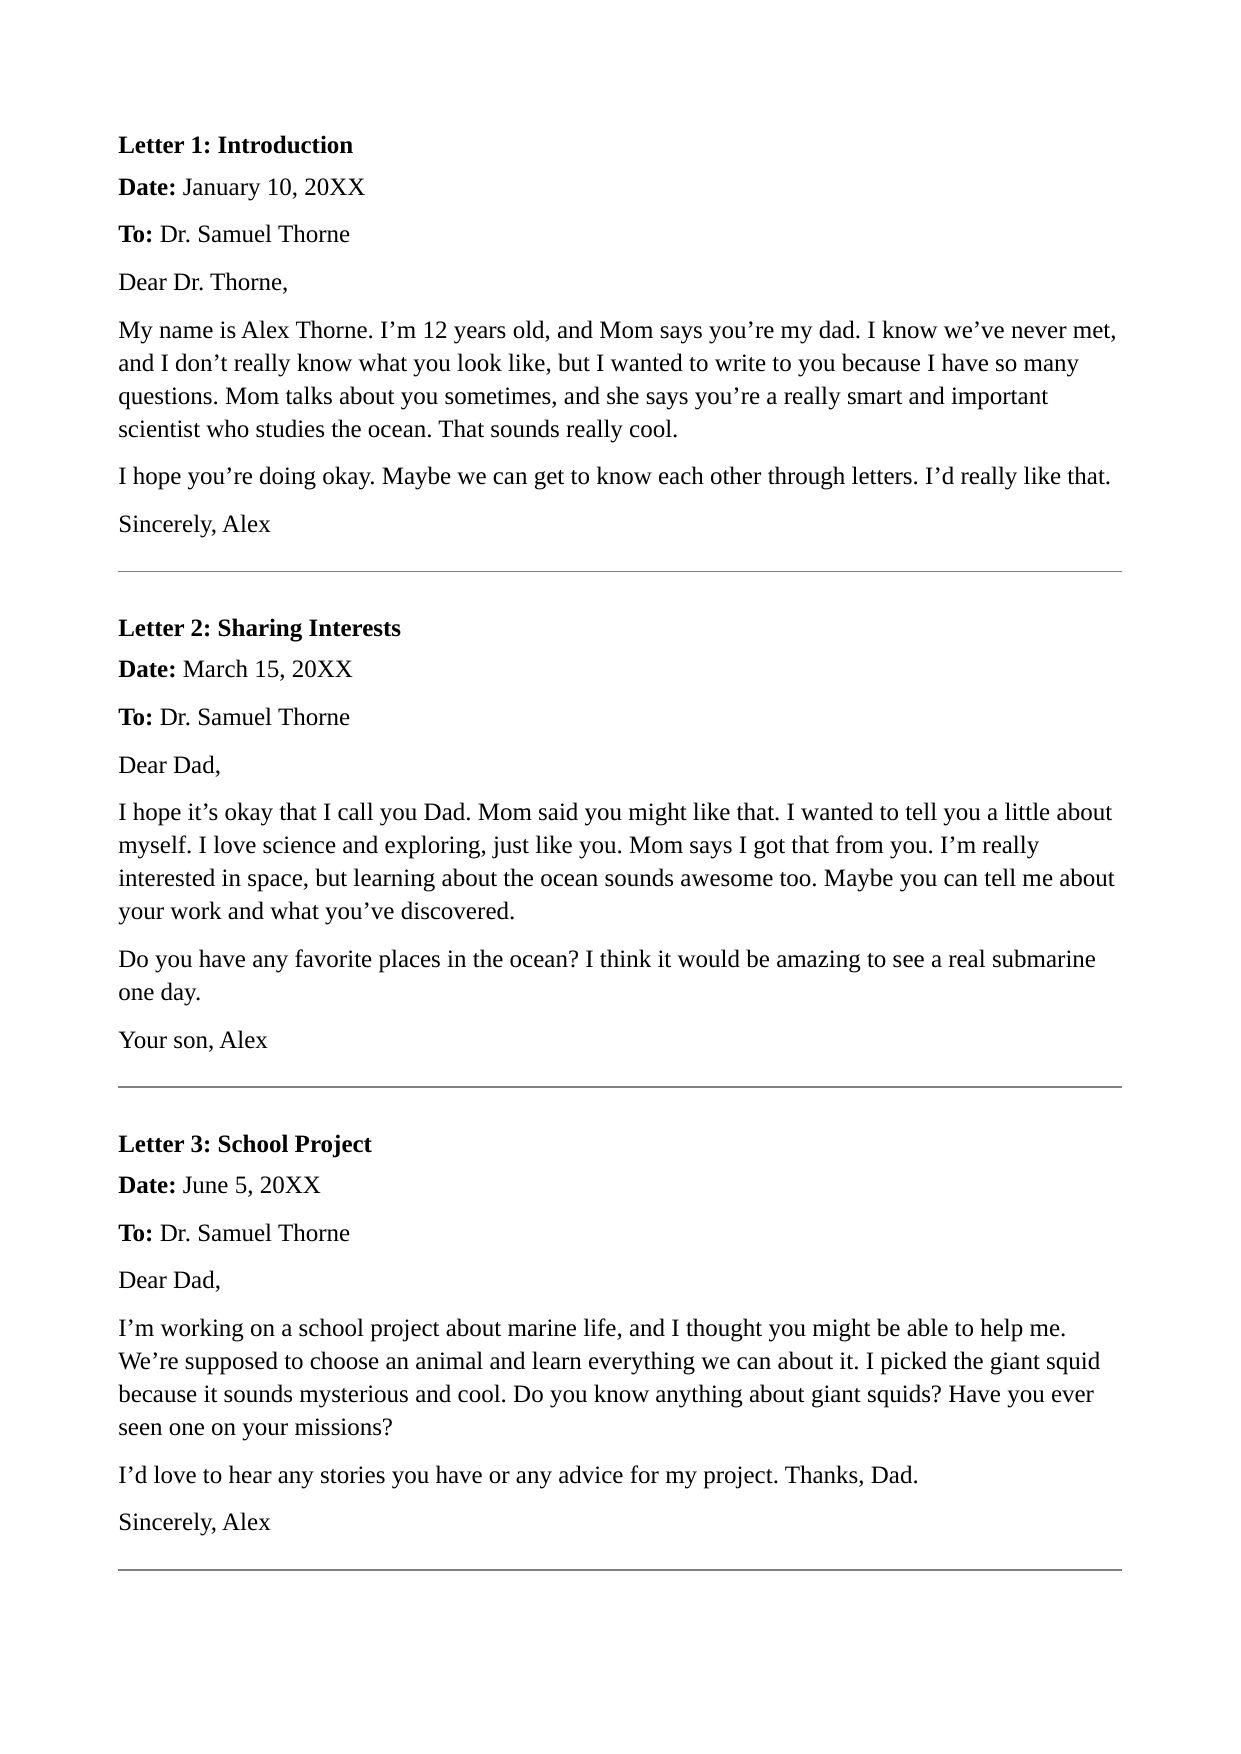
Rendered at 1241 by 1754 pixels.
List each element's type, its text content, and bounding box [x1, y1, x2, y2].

text Dear Dad, [118, 750, 1122, 778]
text Do you have any favorite places in the ocean? I think it would be amazing to see a real submarine one day. [118, 944, 1122, 1006]
text Dear Dr. Thorne, [118, 267, 1122, 296]
text Dear Dad, [118, 1266, 1122, 1294]
text I’m working on a school project about marine life, and I thought you might be able to help me. We’re supposed to choose an animal and learn everything we can about it. I picked the giant squid because it sounds mysterious and cool. Do you know anything about giant squids? Have you ever seen one on your missions? [118, 1313, 1122, 1441]
text To: Dr. Samuel Thorne [118, 1218, 1122, 1247]
text I hope it’s okay that I call you Dad. Mom said you might like that. I wanted to tell you a little about myself. I love science and exploring, just like you. Mom says I got that from you. I’m really interested in space, but learning about the ocean sounds awesome too. Maybe you can tell me about your work and what you’ve discovered. [118, 797, 1122, 925]
text Date: March 15, 20XX [118, 654, 1122, 683]
text Your son, Alex [118, 1025, 1122, 1053]
text My name is Alex Thorne. I’m 12 years old, and Mom says you’re my dad. I know we’ve never met, and I don’t really know what you look like, but I wanted to write to you because I have so many questions. Mom talks about you sometimes, and she says you’re a really smart and important scientist who studies the ocean. That sounds really cool. [118, 315, 1122, 442]
subtitle Letter 1: Introduction [118, 131, 1122, 159]
subtitle Letter 3: School Project [118, 1129, 1122, 1158]
text Sincerely, Alex [118, 1507, 1122, 1536]
text To: Dr. Samuel Thorne [118, 702, 1122, 731]
text Date: June 5, 20XX [118, 1170, 1122, 1199]
text To: Dr. Samuel Thorne [118, 219, 1122, 248]
text I’d love to hear any stories you have or any advice for my project. Thanks, Dad. [118, 1460, 1122, 1488]
text Date: January 10, 20XX [118, 172, 1122, 201]
text I hope you’re doing okay. Maybe we can get to know each other through letters. I’d really like that. [118, 461, 1122, 490]
subtitle Letter 2: Sharing Interests [118, 613, 1122, 642]
text Sincerely, Alex [118, 509, 1122, 538]
